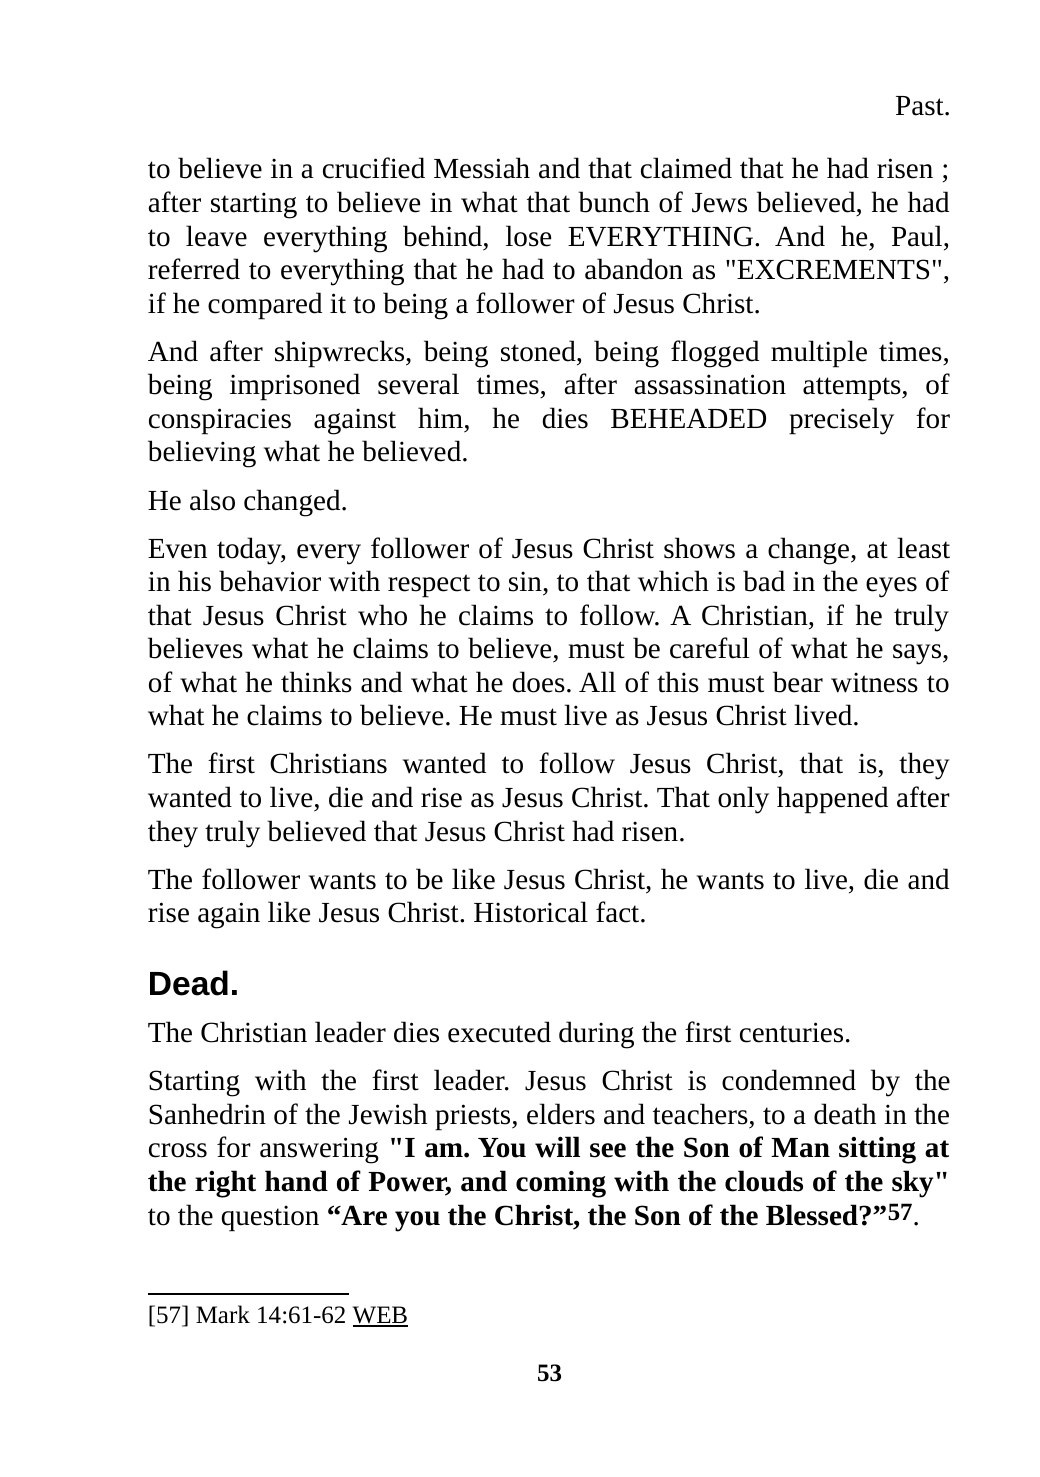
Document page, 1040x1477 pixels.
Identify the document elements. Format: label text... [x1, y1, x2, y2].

subtitle Dead. [148, 964, 951, 1003]
text He also changed. [148, 483, 951, 516]
text Even today, every follower of Jesus Christ shows a change, at least in his behavior with respect to sin, to that which is bad in the eyes of that Jesus Christ who he claims to follow. A Christian, if he truly believes what he claims to believe, must be careful of what he says, of what he thinks and what he does. All of this must bear witness to what he claims to believe. He must live as Jesus Christ lived. [148, 531, 951, 732]
text The Christian leader dies executed during the first centuries. [148, 1015, 951, 1049]
text Mark 14:61-62 WEB [148, 1300, 951, 1329]
text The follower wants to be like Jesus Christ, he wants to live, die and rise again like Jesus Christ. Historical fact. [148, 862, 951, 929]
text Starting with the first leader. Jesus Christ is condemned by the Sanhedrin of the Jewish priests, elders and teachers, to a death in the cross for answering "I am. You will see the Son of Man sitting at the right hand of Power, and coming with the clouds of the sky" to the question “Are you the Christ, the Son of the Blessed?”. [148, 1063, 951, 1231]
text The first Christians wanted to follow Jesus Christ, that is, they wanted to live, die and rise as Jesus Christ. That only happened after they truly believed that Jesus Christ had risen. [148, 747, 951, 847]
text And after shipwrecks, being stoned, being flogged multiple times, being imprisoned several times, after assassination attempts, of conspiracies against him, he dies BEHEADED precisely for believing what he believed. [148, 334, 951, 468]
text to believe in a crucified Messiah and that claimed that he had risen ; after starting to believe in what that bunch of Jews believed, he had to leave everything behind, lose EVERYTHING. And he, Paul, referred to everything that he had to abandon as "EXCREMENTS", if he compared it to being a follower of Jesus Christ. [148, 152, 951, 319]
